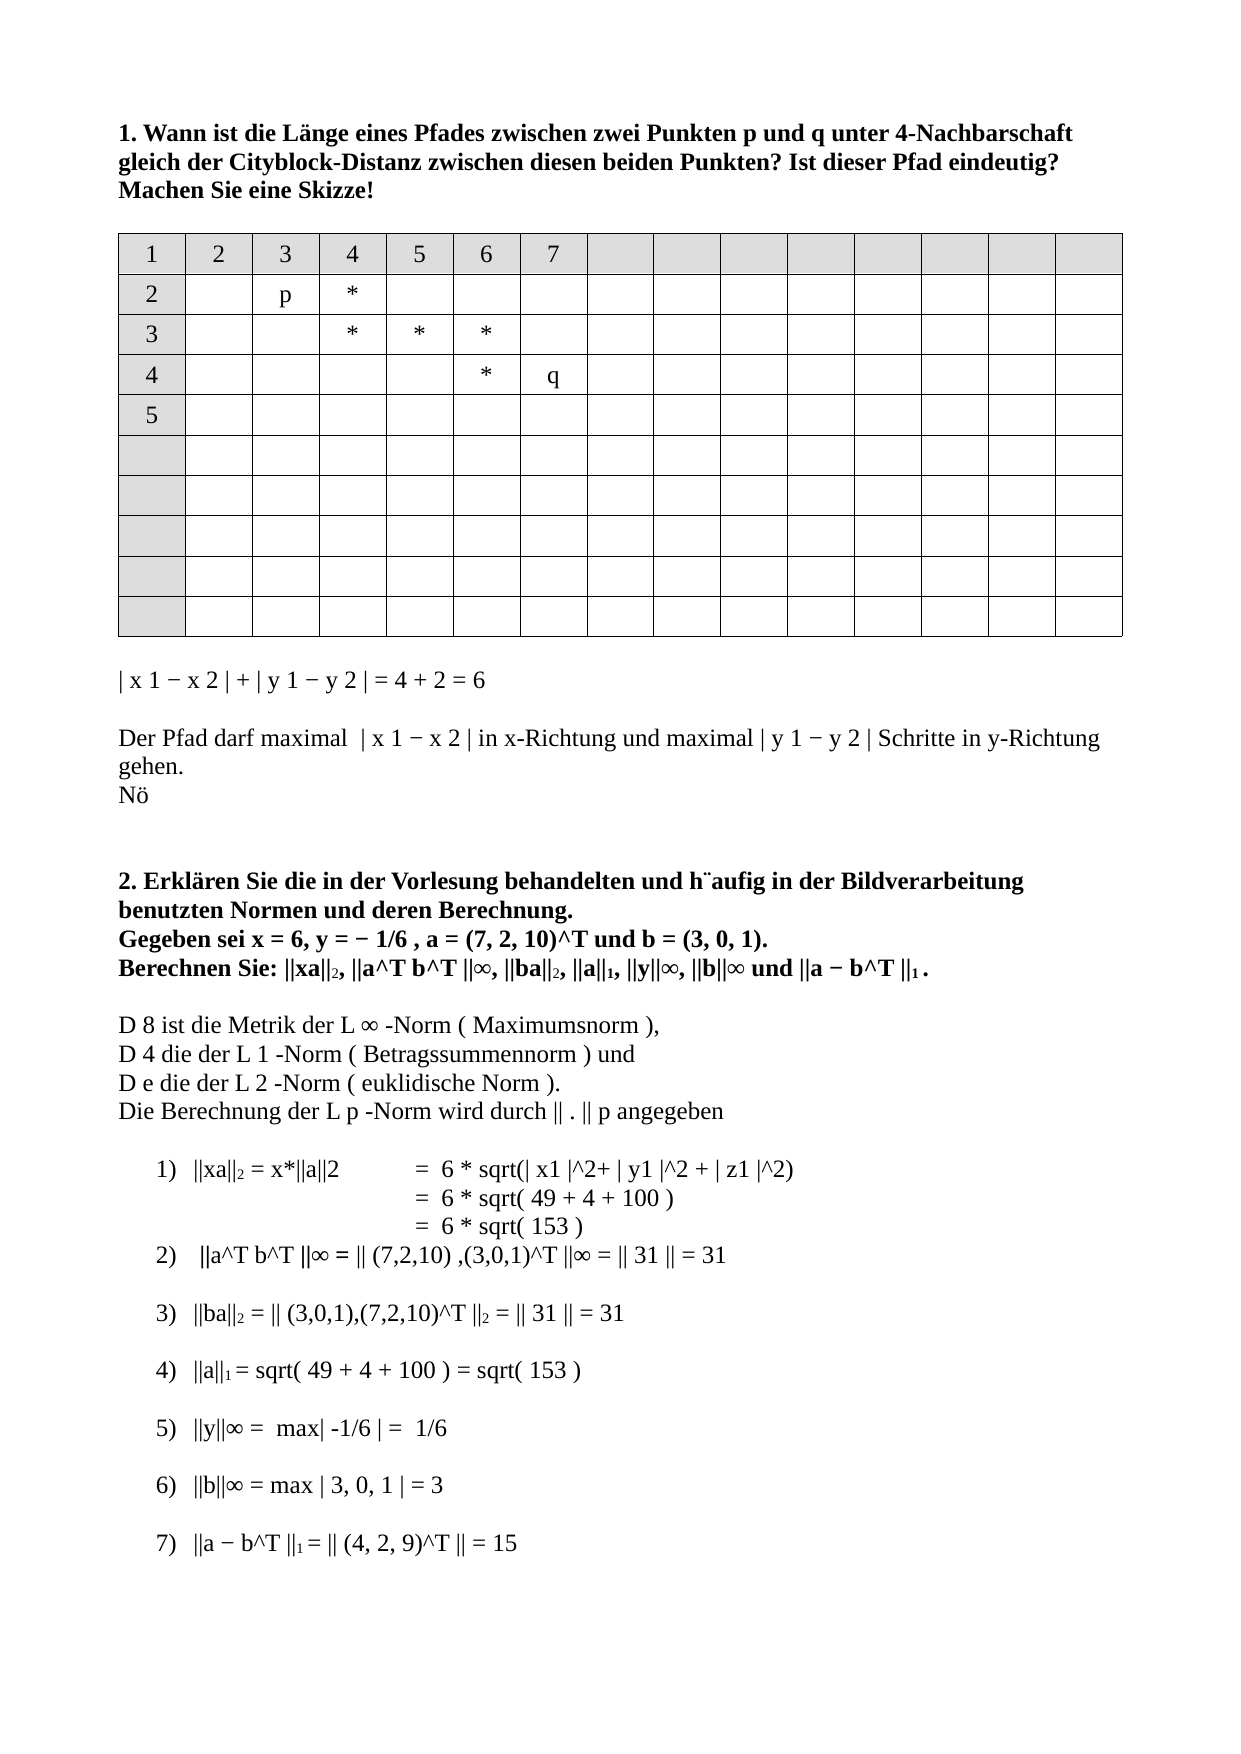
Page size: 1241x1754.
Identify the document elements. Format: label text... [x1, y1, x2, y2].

table_cell [119, 476, 185, 515]
table_cell [922, 275, 988, 314]
text | x 1 − x 2 | + | y 1 − y 2 | = 4 + 2 = 6 [118, 665, 1122, 694]
table_cell [922, 516, 988, 556]
table_cell [1056, 597, 1122, 636]
table_cell [186, 436, 252, 475]
table_cell [989, 516, 1055, 556]
table_cell [1056, 395, 1122, 435]
table_header [922, 234, 988, 273]
table_cell [654, 395, 720, 435]
table_cell [588, 516, 653, 556]
table_cell [654, 436, 720, 475]
table_cell [387, 436, 453, 475]
table_cell 5 [119, 395, 185, 435]
table_cell [855, 557, 921, 596]
table_cell [588, 395, 653, 435]
table_cell [922, 395, 988, 435]
table_cell * [320, 275, 386, 314]
table_cell 4 [119, 355, 185, 394]
table_cell [654, 597, 720, 636]
table_header 4 [320, 234, 386, 273]
table_cell [788, 355, 854, 394]
table_cell [454, 476, 520, 515]
table_cell [454, 597, 520, 636]
table_header [654, 234, 720, 273]
table_cell [521, 275, 587, 314]
table_cell [922, 597, 988, 636]
table_cell [721, 355, 787, 394]
table_cell [186, 395, 252, 435]
table_cell [186, 315, 252, 354]
table_cell 3 [119, 315, 185, 354]
table_cell [186, 476, 252, 515]
table_cell [654, 275, 720, 314]
table_cell [119, 557, 185, 596]
table_cell [186, 516, 252, 556]
table_cell [654, 355, 720, 394]
table_cell [855, 516, 921, 556]
table_cell [788, 395, 854, 435]
table_cell [387, 355, 453, 394]
table_cell [119, 516, 185, 556]
table_cell [855, 275, 921, 314]
table_cell [253, 557, 319, 596]
table_cell [989, 275, 1055, 314]
text 1. Wann ist die Länge eines Pfades zwischen zwei Punkten p und q unter 4-Nachbarschaft gleich der Cityblock-Distanz zwischen diesen beiden Punkten? Ist dieser Pfad eindeutig? Machen Sie eine Skizze! [118, 118, 1122, 204]
table_cell [989, 355, 1055, 394]
table_cell p [253, 275, 319, 314]
table_cell [320, 395, 386, 435]
table_cell * [320, 315, 386, 354]
table_cell [588, 275, 653, 314]
table_header 5 [387, 234, 453, 273]
table_cell [521, 315, 587, 354]
list ||xa||2 = x*||a||2 = 6 * sqrt(| x1 |^2+ | y1 |^2 + | z1 |^2) [156, 1154, 1122, 1183]
table_cell [387, 597, 453, 636]
table_cell [186, 355, 252, 394]
table_cell [320, 557, 386, 596]
table_cell [253, 597, 319, 636]
table_cell [654, 557, 720, 596]
table_cell [588, 557, 653, 596]
table_cell [588, 476, 653, 515]
table_cell [119, 436, 185, 475]
table_cell [922, 315, 988, 354]
table_header [1056, 234, 1122, 273]
table_header [989, 234, 1055, 273]
text D 8 ist die Metrik der L ∞ -Norm ( Maximumsnorm ), D 4 die der L 1 -Norm ( Betragssummennorm ) und D e die der L 2 -Norm ( euklidische Norm ). Die Berechnung der L p -Norm wird durch || . || p angegeben [118, 1010, 1122, 1125]
list ||a^T b^T ||∞ = || (7,2,10) ,(3,0,1)^T ||∞ = || 31 || = 31 [156, 1240, 1122, 1269]
table_cell [1056, 436, 1122, 475]
table_cell [521, 597, 587, 636]
table_cell [922, 355, 988, 394]
table_cell [788, 597, 854, 636]
table_cell [922, 557, 988, 596]
text Nö [118, 780, 1122, 809]
table_cell [989, 436, 1055, 475]
list ||b||∞ = max | 3, 0, 1 | = 3 [156, 1470, 1122, 1528]
table_header 6 [454, 234, 520, 273]
table_header 2 [186, 234, 252, 273]
table_cell [721, 557, 787, 596]
table_cell [855, 436, 921, 475]
list ||a − b^T ||1 = || (4, 2, 9)^T || = 15 [156, 1528, 1122, 1556]
table_cell [454, 275, 520, 314]
table_cell [788, 476, 854, 515]
table_cell [253, 315, 319, 354]
table_cell [788, 275, 854, 314]
table_cell [253, 436, 319, 475]
table_cell [387, 557, 453, 596]
table_cell [186, 557, 252, 596]
table_cell [253, 516, 319, 556]
table_cell [320, 436, 386, 475]
table_cell [521, 516, 587, 556]
table_cell [454, 395, 520, 435]
table_cell [788, 557, 854, 596]
table_cell [387, 275, 453, 314]
table_cell [721, 597, 787, 636]
list ||y||∞ = max| -1/6 | = 1/6 [156, 1413, 1122, 1470]
table_cell [721, 275, 787, 314]
table_cell [721, 436, 787, 475]
list = 6 * sqrt( 153 ) [156, 1211, 1122, 1240]
table_cell [721, 315, 787, 354]
table_cell [588, 436, 653, 475]
table_cell * [454, 355, 520, 394]
table_header [721, 234, 787, 273]
table_cell [788, 516, 854, 556]
table_cell [1056, 516, 1122, 556]
table_cell [989, 395, 1055, 435]
table_cell [588, 315, 653, 354]
table_cell [521, 395, 587, 435]
table_cell [654, 476, 720, 515]
table_cell [855, 315, 921, 354]
table_cell [1056, 355, 1122, 394]
table_header [788, 234, 854, 273]
table_cell [721, 395, 787, 435]
table_cell [521, 557, 587, 596]
table_cell [186, 275, 252, 314]
table_cell [521, 436, 587, 475]
table_cell [989, 557, 1055, 596]
table_header 7 [521, 234, 587, 273]
table_cell [387, 395, 453, 435]
table_cell [521, 476, 587, 515]
table_cell [1056, 275, 1122, 314]
table_cell [387, 476, 453, 515]
table_header 1 [119, 234, 185, 273]
table_cell [454, 557, 520, 596]
table_cell [1056, 557, 1122, 596]
table_cell q [521, 355, 587, 394]
table_cell [654, 315, 720, 354]
table_cell [788, 436, 854, 475]
table_cell [922, 476, 988, 515]
table_cell [855, 597, 921, 636]
table_cell [989, 597, 1055, 636]
table_cell [855, 355, 921, 394]
list ||a||1 = sqrt( 49 + 4 + 100 ) = sqrt( 153 ) [156, 1355, 1122, 1413]
table_cell [119, 597, 185, 636]
table_header [855, 234, 921, 273]
table_cell [855, 395, 921, 435]
table_cell [253, 476, 319, 515]
table_header [588, 234, 653, 273]
table_cell [320, 355, 386, 394]
table_cell [320, 597, 386, 636]
table_cell [588, 597, 653, 636]
table_cell [454, 436, 520, 475]
list = 6 * sqrt( 49 + 4 + 100 ) [156, 1183, 1122, 1211]
table_cell [454, 516, 520, 556]
text 2. Erklären Sie die in der Vorlesung behandelten und h¨aufig in der Bildverarbeitung benutzten Normen und deren Berechnung. Gegeben sei x = 6, y = − 1/6 , a = (7, 2, 10)^T und b = (3, 0, 1). Berechnen Sie: ||xa||2, ||a^T b^T ||∞, ||ba||2, ||a||1, ||y||∞, ||b||∞ und ||a − b^T ||1 . [118, 866, 1122, 981]
table_cell [855, 476, 921, 515]
table_cell [654, 516, 720, 556]
table_cell [989, 315, 1055, 354]
list ||ba||2 = || (3,0,1),(7,2,10)^T ||2 = || 31 || = 31 [156, 1298, 1122, 1355]
table_cell [253, 355, 319, 394]
table_cell * [387, 315, 453, 354]
table_cell [922, 436, 988, 475]
table_cell [721, 516, 787, 556]
table_cell [320, 516, 386, 556]
text Der Pfad darf maximal | x 1 − x 2 | in x-Richtung und maximal | y 1 − y 2 | Schritte in y-Richtung gehen. [118, 723, 1122, 780]
table_cell * [454, 315, 520, 354]
table_cell [788, 315, 854, 354]
table_cell [1056, 476, 1122, 515]
table_cell 2 [119, 275, 185, 314]
table_cell [320, 476, 386, 515]
table_cell [387, 516, 453, 556]
table_cell [253, 395, 319, 435]
table_cell [588, 355, 653, 394]
table_cell [1056, 315, 1122, 354]
table_cell [721, 476, 787, 515]
table_cell [989, 476, 1055, 515]
table_cell [186, 597, 252, 636]
table_header 3 [253, 234, 319, 273]
